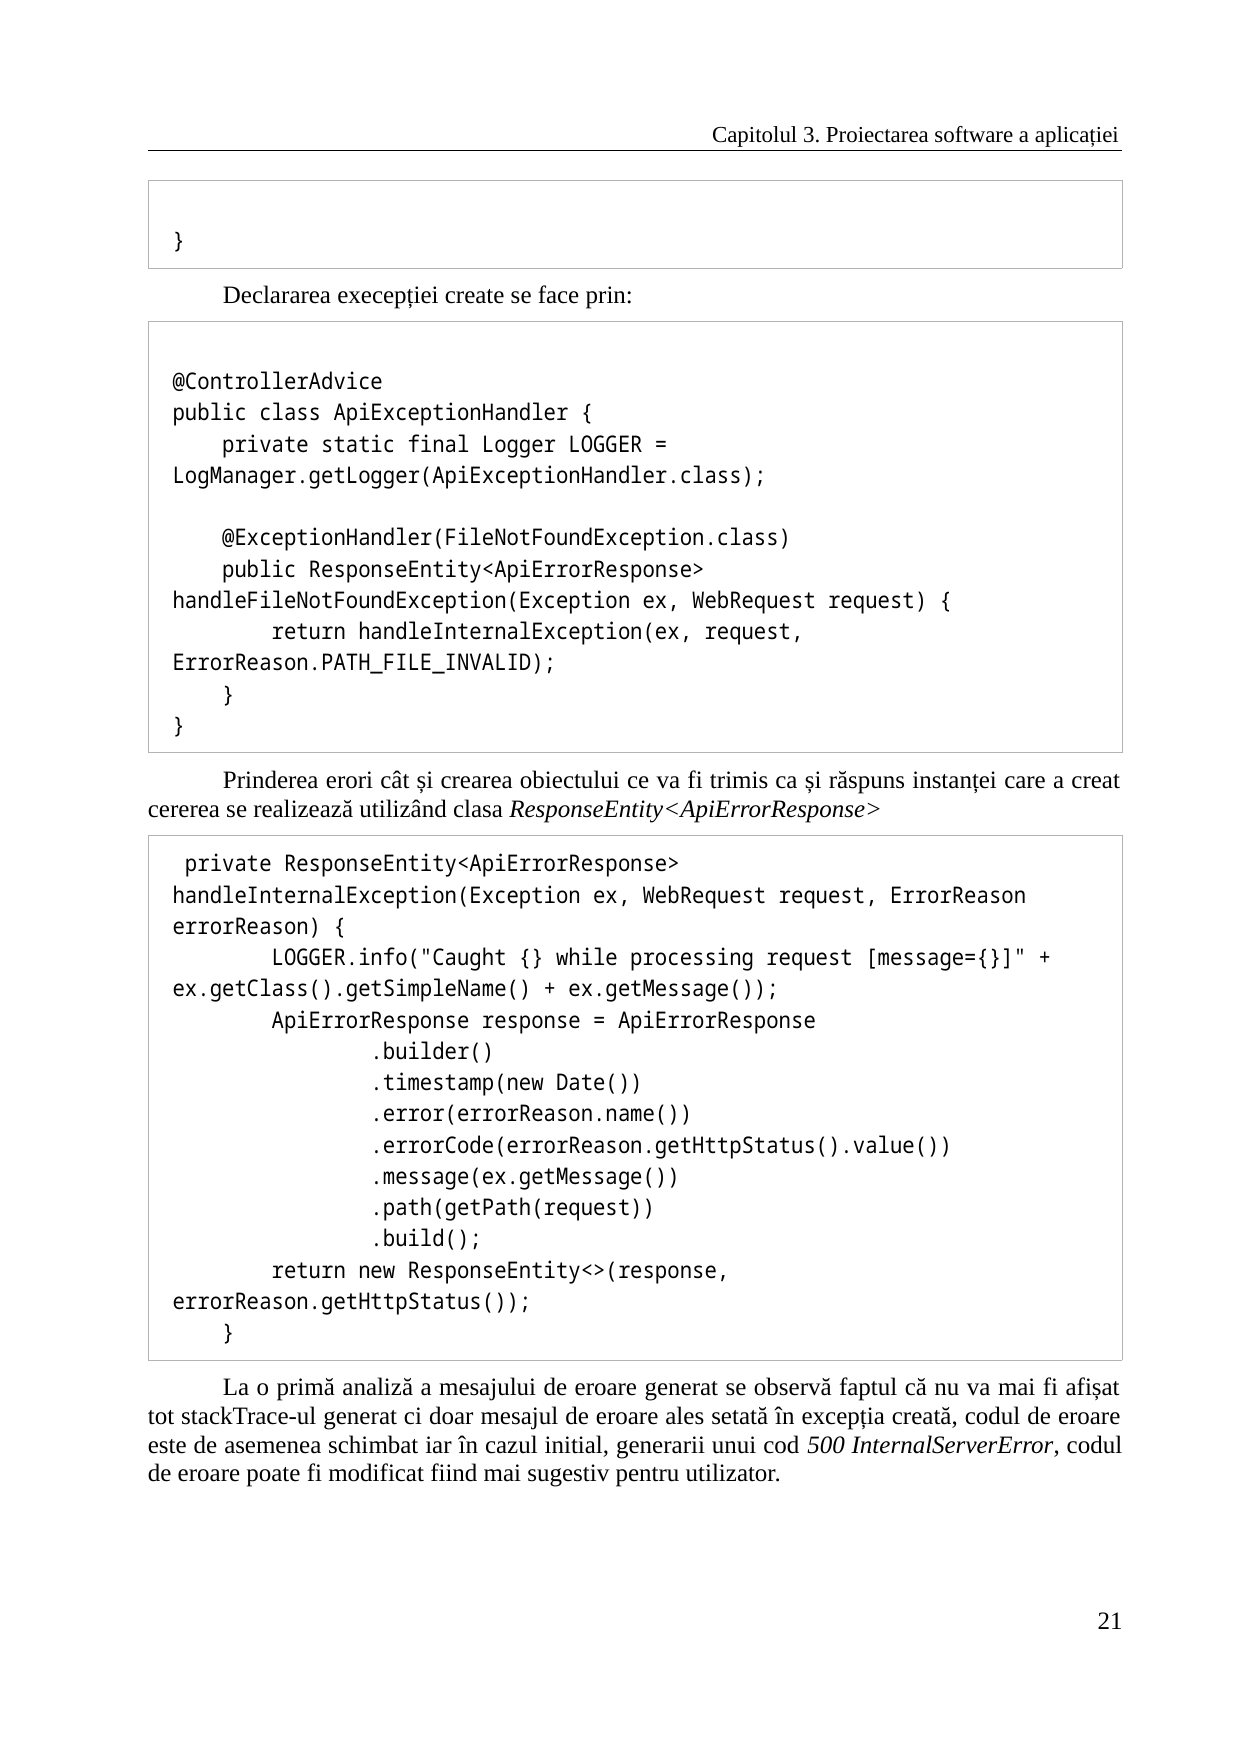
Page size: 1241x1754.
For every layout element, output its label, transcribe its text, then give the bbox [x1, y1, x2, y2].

text ApiErrorResponse response = ApiErrorResponse [149, 991, 1122, 1022]
text } [149, 696, 1122, 752]
text .errorCode(errorReason.getHttpStatus().value()) [149, 1116, 1122, 1147]
text .builder() [149, 1022, 1122, 1053]
text LOGGER.info("Caught {} while processing request [message={}]" + ex.getClass().getSimpleName() + ex.getMessage()); [149, 928, 1122, 991]
text public class ApiExceptionHandler { [149, 384, 1122, 415]
text Prinderea erori cât și crearea obiectului ce va fi trimis ca și răspuns instanței care a creat cererea se realizează utilizând clasa ResponseEntity<ApiErrorResponse> [148, 765, 1122, 822]
text .error(errorReason.name()) [149, 1085, 1122, 1116]
text return handleInternalException(ex, request, ErrorReason.PATH_FILE_INVALID); [149, 602, 1122, 665]
text La o primă analiză a mesajului de eroare generat se observă faptul că nu va mai fi afișat tot stackTrace-ul generat ci doar mesajul de eroare ales setată în excepția creată, codul de eroare este de asemenea schimbat iar în cazul initial, generarii unui cod 500 InternalServerError, codul de eroare poate fi modificat fiind mai sugestiv pentru utilizator. [148, 1372, 1122, 1487]
text Declararea execepției create se face prin: [148, 280, 1122, 309]
text .build(); [149, 1210, 1122, 1241]
text @ControllerAdvice [149, 352, 1122, 384]
text public ResponseEntity<ApiErrorResponse> handleFileNotFoundException(Exception ex, WebRequest request) { [149, 540, 1122, 602]
text } [149, 211, 1122, 268]
text .message(ex.getMessage()) [149, 1147, 1122, 1178]
text private static final Logger LOGGER = LogManager.getLogger(ApiExceptionHandler.class); [149, 415, 1122, 490]
text .timestamp(new Date()) [149, 1053, 1122, 1085]
text @ExceptionHandler(FileNotFoundException.class) [149, 509, 1122, 540]
text } [149, 1303, 1122, 1360]
text private ResponseEntity<ApiErrorResponse> handleInternalException(Exception ex, WebRequest request, ErrorReason errorReason) { [149, 836, 1122, 928]
text .path(getPath(request)) [149, 1178, 1122, 1210]
text return new ResponseEntity<>(response, errorReason.getHttpStatus()); [149, 1241, 1122, 1303]
text } [149, 665, 1122, 696]
